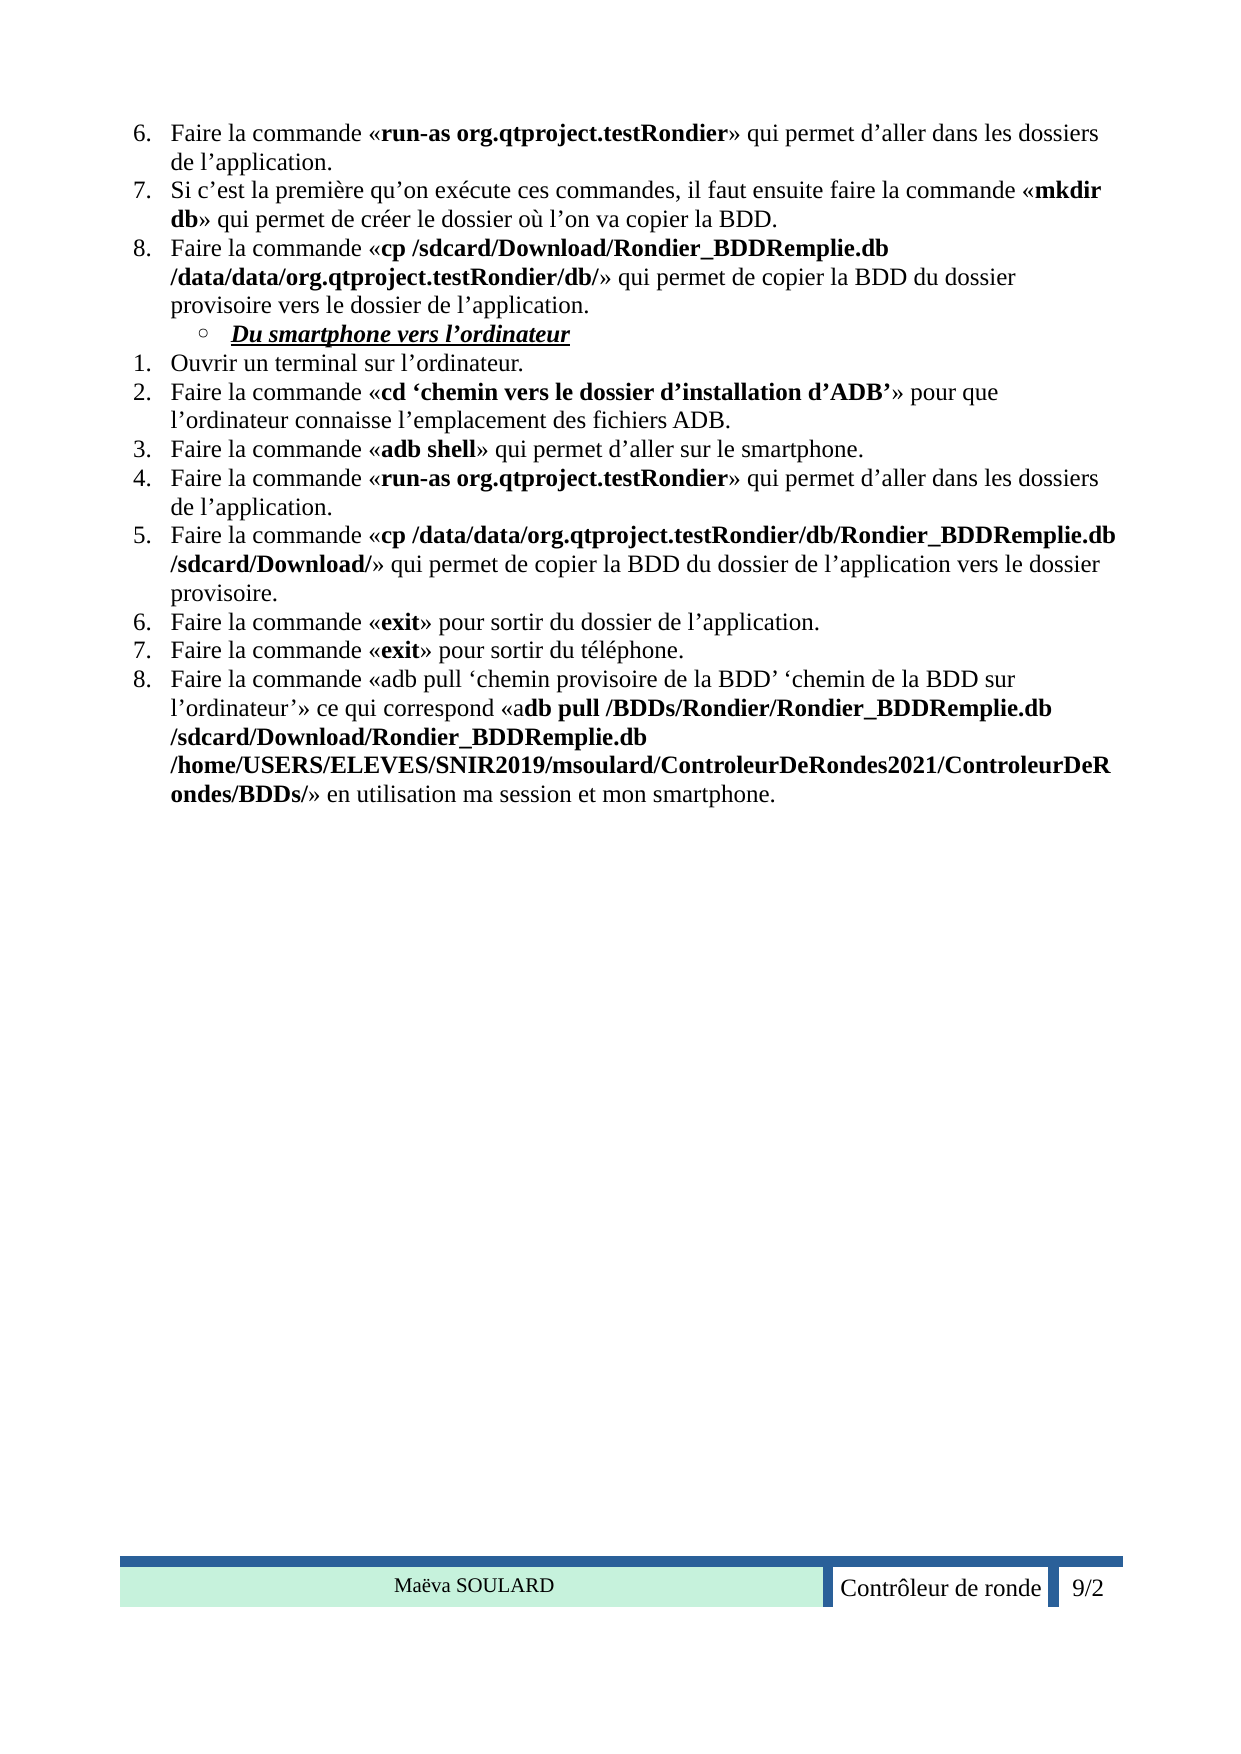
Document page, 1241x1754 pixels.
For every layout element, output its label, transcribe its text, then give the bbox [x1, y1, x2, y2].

list Ouvrir un terminal sur l’ordinateur. [133, 348, 1122, 377]
list Faire la commande «cp /sdcard/Download/Rondier_BDDRemplie.db /data/data/org.qtproject.testRondier/db/» qui permet de copier la BDD du dossier provisoire vers le dossier de l’application. [133, 233, 1122, 319]
list Faire la commande «cp /data/data/org.qtproject.testRondier/db/Rondier_BDDRemplie.db /sdcard/Download/» qui permet de copier la BDD du dossier de l’application vers le dossier provisoire. [133, 521, 1122, 607]
list Faire la commande «exit» pour sortir du dossier de l’application. [133, 607, 1122, 636]
list Si c’est la première qu’on exécute ces commandes, il faut ensuite faire la commande «mkdir db» qui permet de créer le dossier où l’on va copier la BDD. [133, 176, 1122, 233]
list Faire la commande «cd ‘chemin vers le dossier d’installation d’ADB’» pour que l’ordinateur connaisse l’emplacement des fichiers ADB. [133, 377, 1122, 434]
list Faire la commande «run-as org.qtproject.testRondier» qui permet d’aller dans les dossiers de l’application. [133, 118, 1122, 176]
list Du smartphone vers l’ordinateur [193, 319, 1122, 348]
list Faire la commande «run-as org.qtproject.testRondier» qui permet d’aller dans les dossiers de l’application. [133, 463, 1122, 521]
list Faire la commande «adb shell» qui permet d’aller sur le smartphone. [133, 434, 1122, 463]
list Faire la commande «exit» pour sortir du téléphone. [133, 636, 1122, 664]
list Faire la commande «adb pull ‘chemin provisoire de la BDD’ ‘chemin de la BDD sur l’ordinateur’» ce qui correspond «adb pull /BDDs/Rondier/Rondier_BDDRemplie.db /sdcard/Download/Rondier_BDDRemplie.db /home/USERS/ELEVES/SNIR2019/msoulard/ControleurDeRondes2021/ControleurDeRondes/BDDs/» en utilisation ma session et mon smartphone. [133, 664, 1122, 808]
